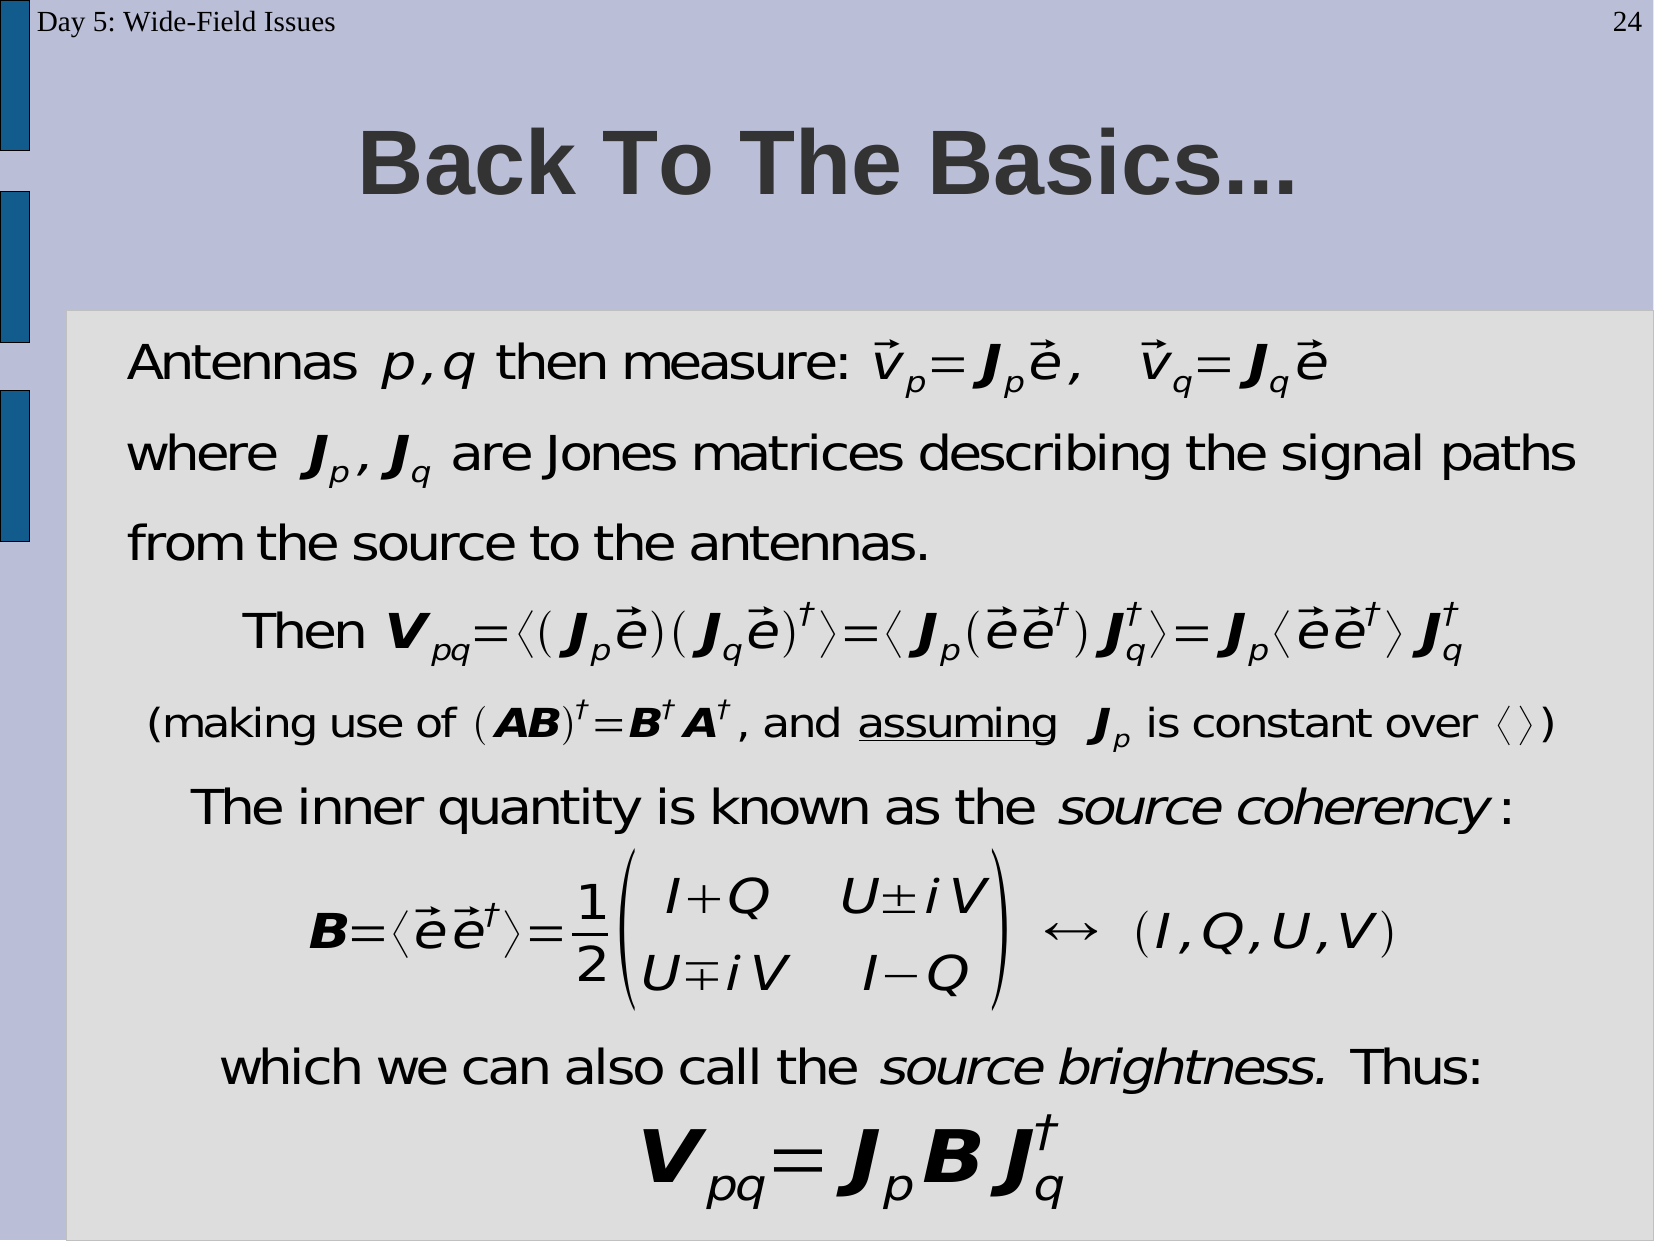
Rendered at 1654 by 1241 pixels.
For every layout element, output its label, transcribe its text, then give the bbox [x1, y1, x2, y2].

chart [118, 313, 1582, 1211]
title Back To The Basics... [123, 59, 1536, 267]
